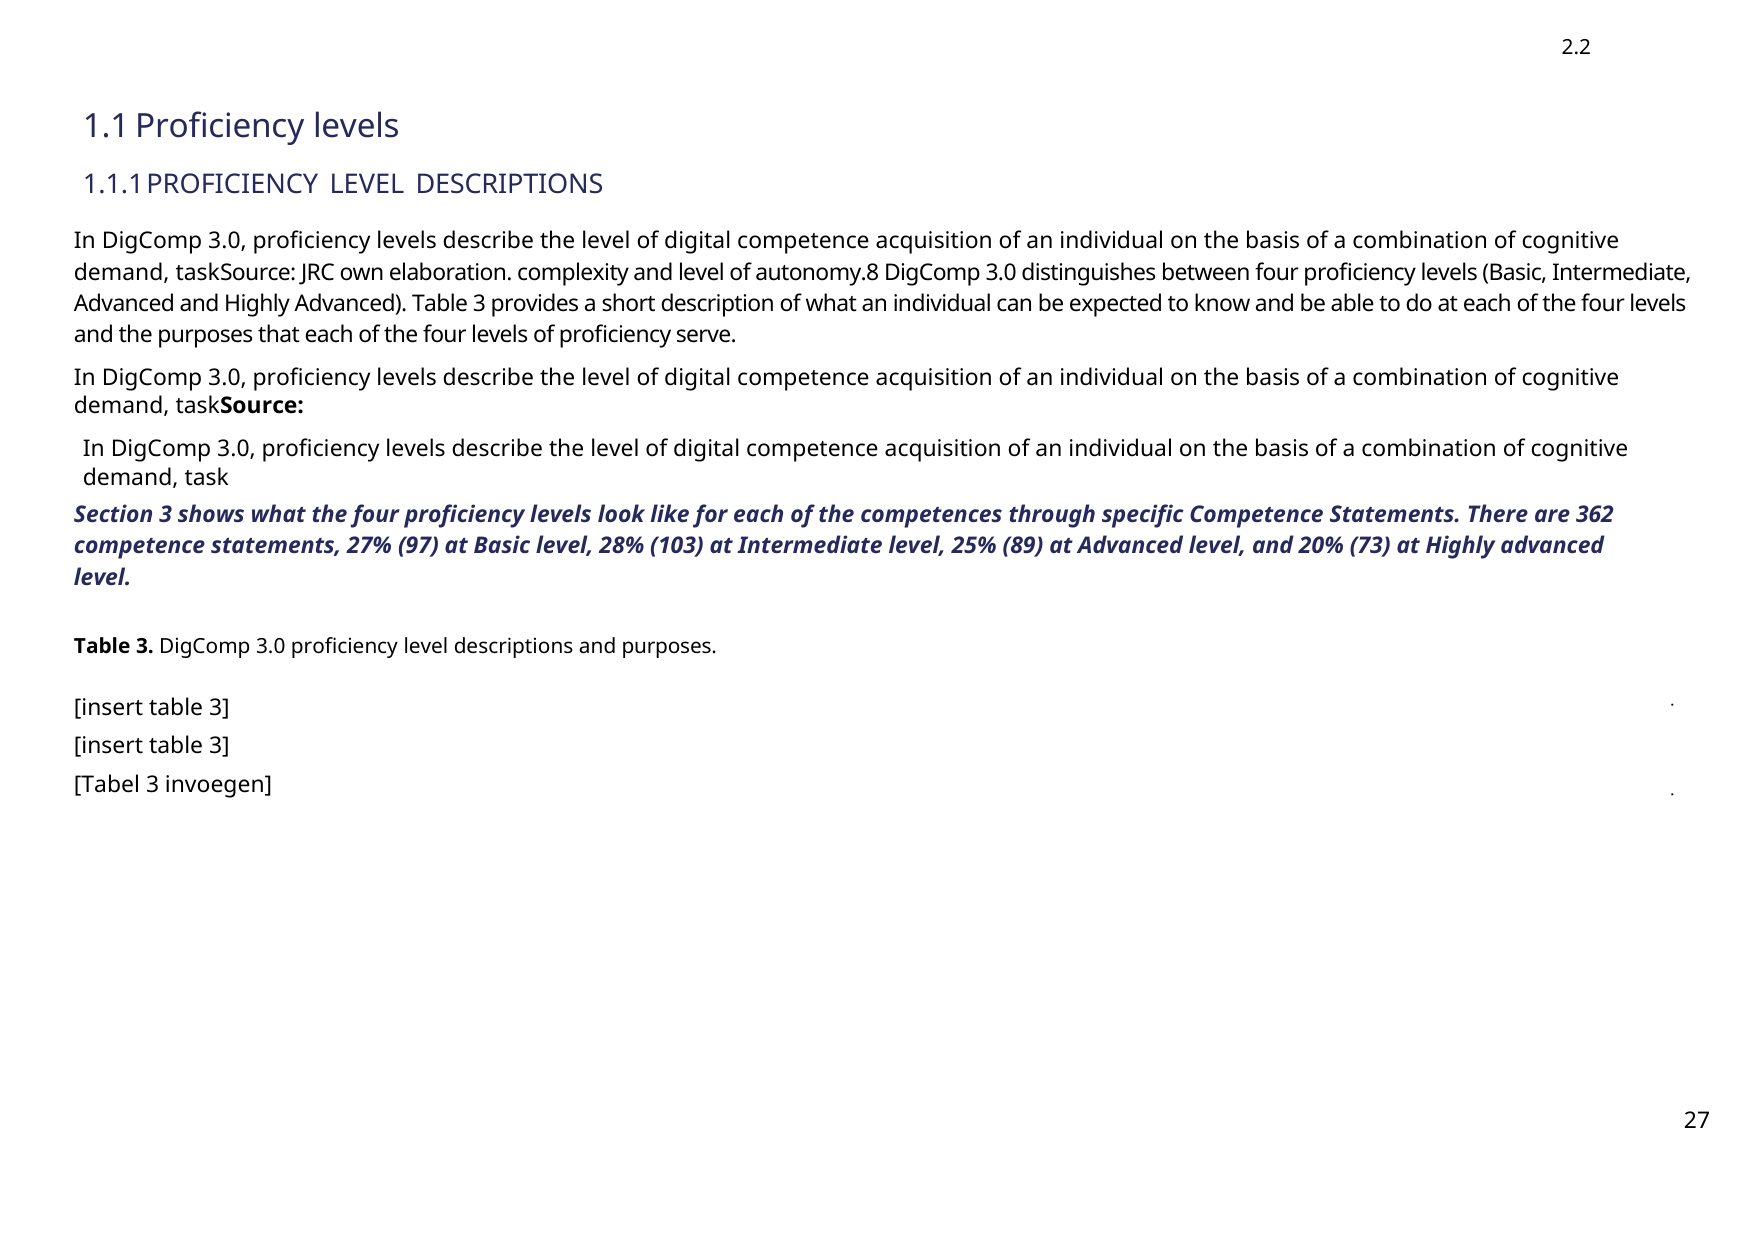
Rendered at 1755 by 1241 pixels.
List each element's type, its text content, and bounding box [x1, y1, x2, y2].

text Section 3 shows what the four proficiency levels look like for each of the competences through specific Competence Statements. There are 362 competence statements, 27% (97) at Basic level, 28% (103) at Intermediate level, 25% (89) at Advanced level, and 20% (73) at Highly advanced level. [74, 498, 1643, 592]
list Proficiency levels [83, 102, 1710, 148]
text In DigComp 3.0, proficiency levels describe the level of digital competence acquisition of an individual on the basis of a combination of cognitive demand, task [83, 433, 1709, 492]
text [insert table 3] [74, 729, 1480, 760]
text [insert table 3] [74, 691, 1710, 722]
text [Tabel 3 invoegen] [74, 768, 1480, 799]
text Table 3. DigComp 3.0 proficiency level descriptions and purposes. [74, 631, 1710, 659]
text In DigComp 3.0, proficiency levels describe the level of digital competence acquisition of an individual on the basis of a combination of cognitive demand, taskSource: [74, 361, 1709, 421]
text In DigComp 3.0, proficiency levels describe the level of digital competence acquisition of an individual on the basis of a combination of cognitive demand, taskSource: JRC own elaboration. complexity and level of autonomy.8 DigComp 3.0 distinguishes between four proficiency levels (Basic, Intermediate, Advanced and Highly Advanced). Table 3 provides a short description of what an individual can be expected to know and be able to do at each of the four levels and the purposes that each of the four levels of proficiency serve. [74, 224, 1709, 349]
list PROFICIENCY LEVEL DESCRIPTIONS [83, 164, 1710, 201]
